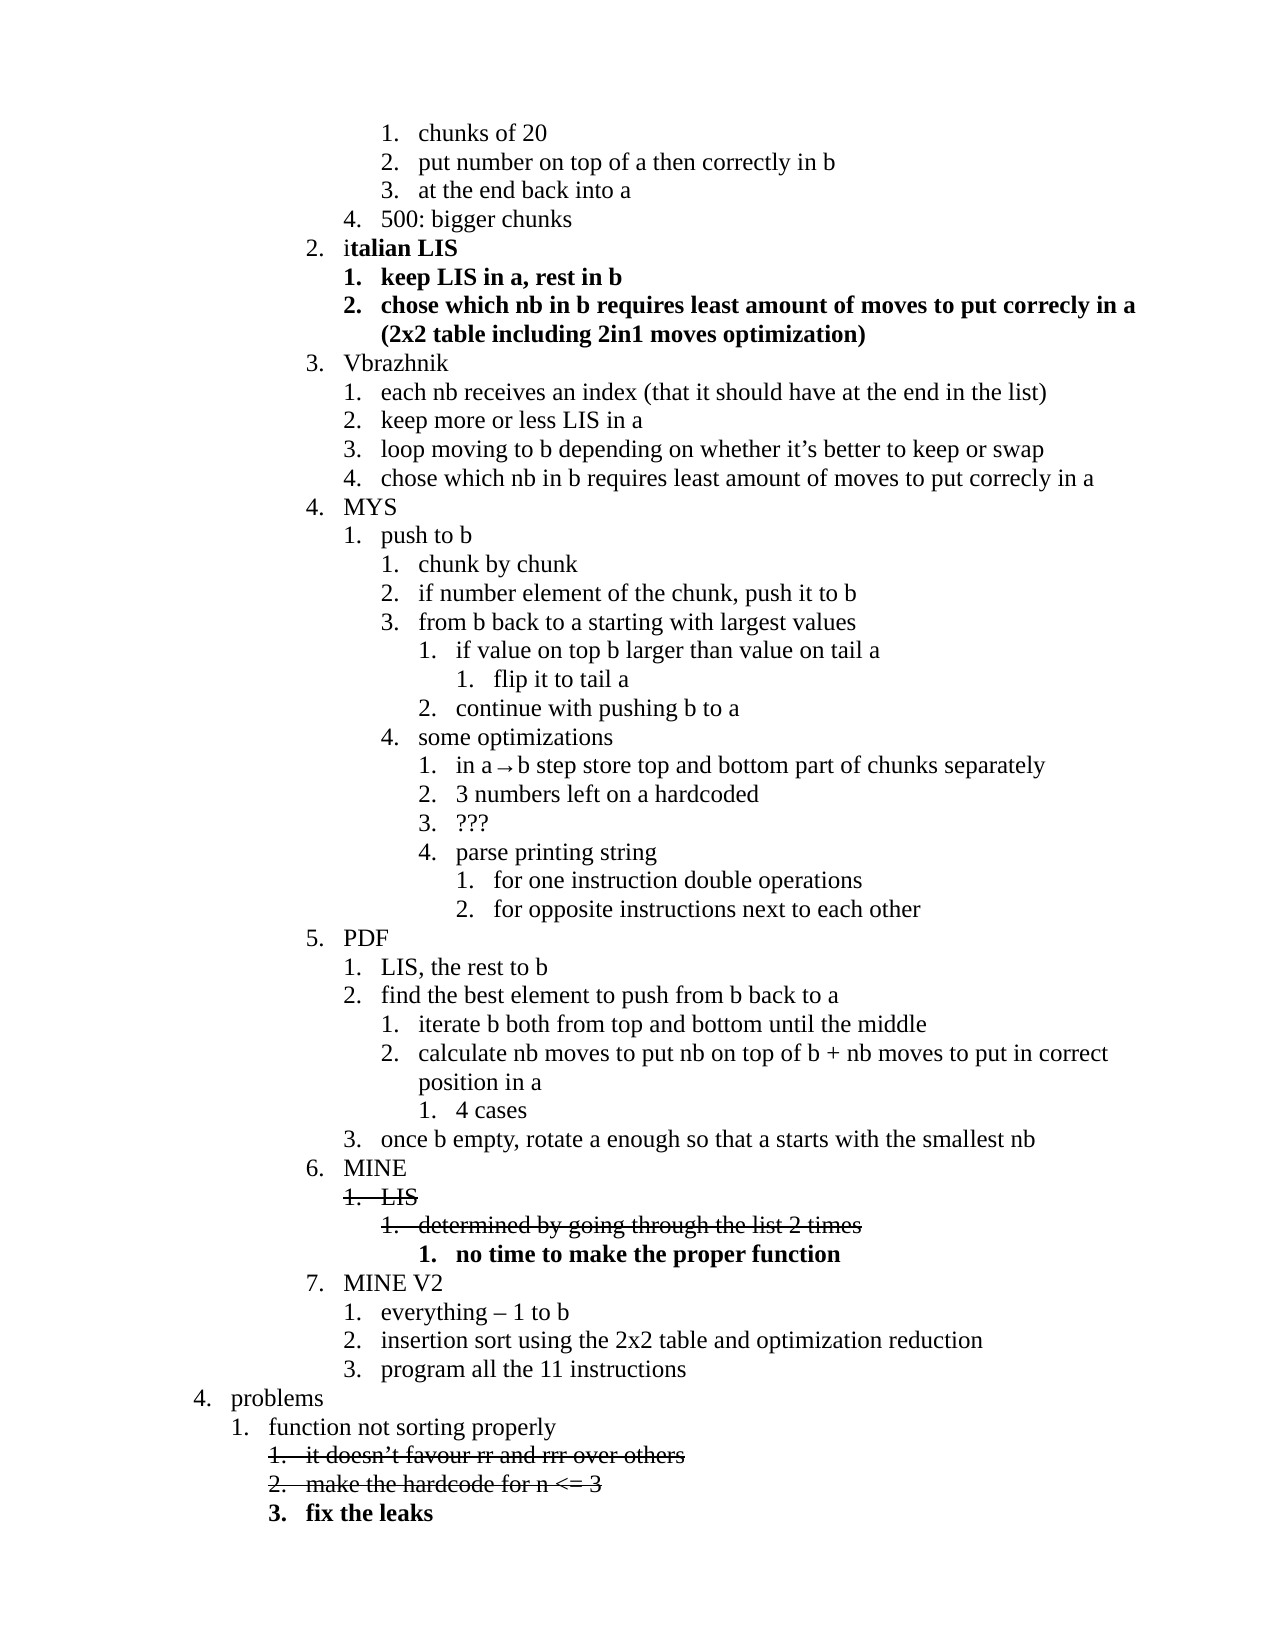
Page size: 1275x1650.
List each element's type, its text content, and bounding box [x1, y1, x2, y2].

list put number on top of a then correctly in b [381, 147, 1157, 176]
list for opposite instructions next to each other [456, 894, 1157, 923]
list chunks of 20 [381, 118, 1157, 147]
list LIS [343, 1182, 1157, 1211]
list PDF [306, 923, 1157, 952]
list MYS [306, 492, 1157, 521]
list LIS, the rest to b [343, 952, 1157, 981]
list it doesn’t favour rr and rrr over others [268, 1441, 1157, 1469]
list keep more or less LIS in a [343, 406, 1157, 434]
list calculate nb moves to put nb on top of b + nb moves to put in correct position in a [381, 1038, 1157, 1096]
list italian LIS [306, 233, 1157, 262]
list some optimizations [381, 722, 1157, 751]
list for one instruction double operations [456, 866, 1157, 894]
list ??? [418, 808, 1157, 837]
list from b back to a starting with largest values [381, 607, 1157, 636]
list if number element of the chunk, push it to b [381, 578, 1157, 607]
list at the end back into a [381, 176, 1157, 204]
list insertion sort using the 2x2 table and optimization reduction [343, 1326, 1157, 1354]
list 3 numbers left on a hardcoded [418, 779, 1157, 808]
list loop moving to b depending on whether it’s better to keep or swap [343, 434, 1157, 463]
list MINE V2 [306, 1268, 1157, 1297]
list Vbrazhnik [306, 348, 1157, 377]
list problems [193, 1383, 1157, 1412]
list function not sorting properly [231, 1412, 1157, 1441]
list keep LIS in a, rest in b [343, 262, 1157, 291]
list make the hardcode for n <= 3 [268, 1469, 1157, 1498]
list chunk by chunk [381, 549, 1157, 578]
list everything – 1 to b [343, 1297, 1157, 1326]
list flip it to tail a [456, 664, 1157, 693]
list MINE [306, 1153, 1157, 1182]
list 500: bigger chunks [343, 204, 1157, 233]
list find the best element to push from b back to a [343, 981, 1157, 1009]
list determined by going through the list 2 times [381, 1211, 1157, 1239]
list chose which nb in b requires least amount of moves to put correcly in a [343, 463, 1157, 492]
list in a→b step store top and bottom part of chunks separately [418, 751, 1157, 779]
list 4 cases [418, 1096, 1157, 1124]
list push to b [343, 521, 1157, 549]
list if value on top b larger than value on tail a [418, 636, 1157, 664]
list fix the leaks [268, 1498, 1157, 1527]
list once b empty, rotate a enough so that a starts with the smallest nb [343, 1124, 1157, 1153]
list iterate b both from top and bottom until the middle [381, 1009, 1157, 1038]
list parse printing string [418, 837, 1157, 866]
list program all the 11 instructions [343, 1354, 1157, 1383]
list each nb receives an index (that it should have at the end in the list) [343, 377, 1157, 406]
list no time to make the proper function [418, 1239, 1157, 1268]
list continue with pushing b to a [418, 693, 1157, 722]
list chose which nb in b requires least amount of moves to put correcly in a (2x2 table including 2in1 moves optimization) [343, 291, 1157, 348]
